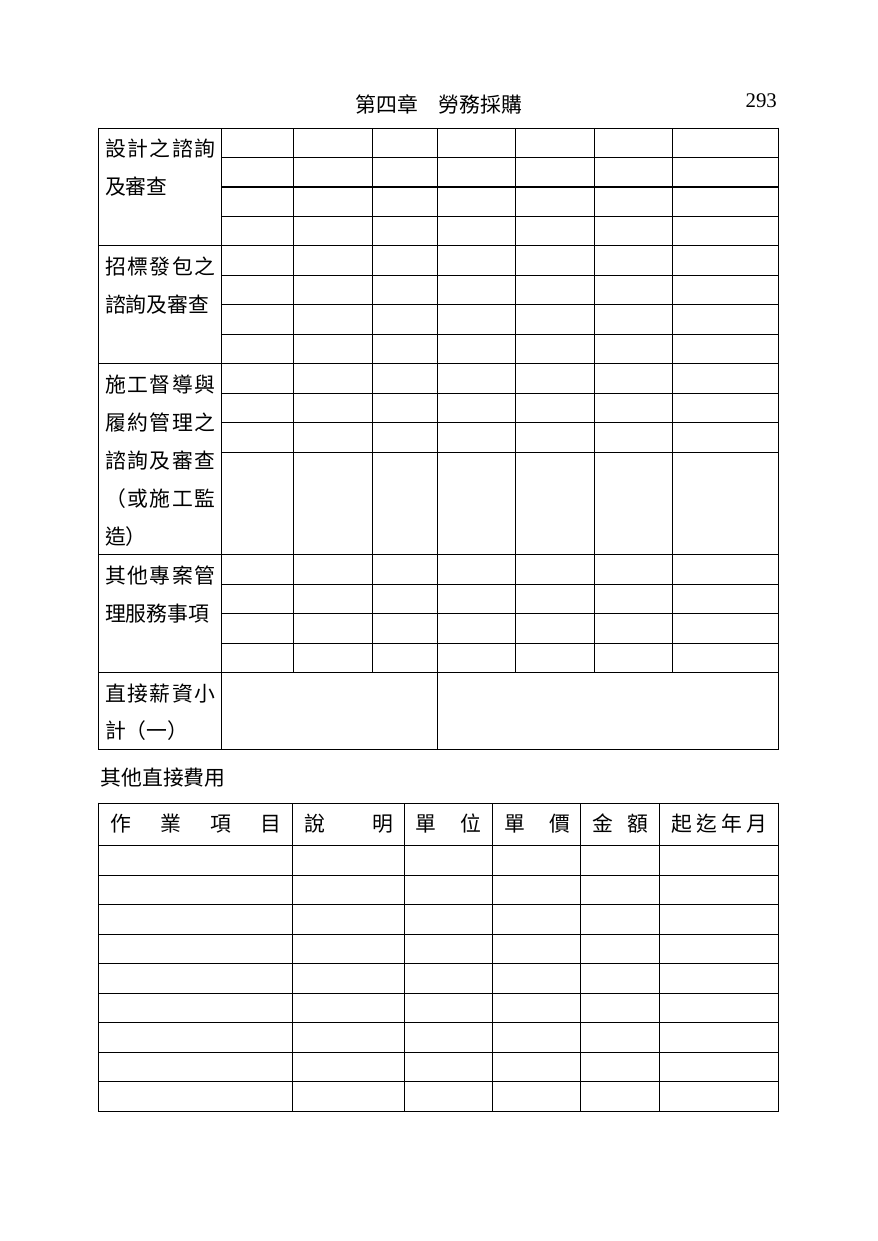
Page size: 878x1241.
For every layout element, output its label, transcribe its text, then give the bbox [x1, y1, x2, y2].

table_cell [405, 905, 492, 934]
table_cell [516, 246, 594, 275]
table_cell [660, 1023, 778, 1052]
table_cell [373, 188, 437, 216]
table_cell [438, 673, 778, 749]
table_cell [595, 305, 672, 334]
table_cell [438, 394, 515, 422]
table_cell [373, 335, 437, 363]
table_cell [222, 158, 293, 186]
table_cell [405, 994, 492, 1022]
table_cell [373, 364, 437, 393]
table_cell [493, 1023, 580, 1052]
table_cell [581, 1053, 659, 1081]
table_cell 直接薪資小計（一） [99, 673, 221, 749]
table_cell [516, 335, 594, 363]
table_header 金額 [581, 804, 659, 845]
table_cell [373, 158, 437, 186]
table_cell [438, 614, 515, 642]
table_cell [294, 453, 372, 554]
table_cell [595, 394, 672, 422]
table_cell [516, 423, 594, 452]
table_cell [222, 673, 437, 749]
table_cell [595, 423, 672, 452]
table_cell [222, 453, 293, 554]
table_cell [660, 964, 778, 993]
table_cell [222, 276, 293, 304]
table_cell [516, 364, 594, 393]
table_cell [405, 1053, 492, 1081]
table_cell [493, 876, 580, 904]
table_cell [438, 276, 515, 304]
table_cell [293, 964, 404, 993]
table_cell [438, 364, 515, 393]
table_cell 其他專案管理服務事項 [99, 555, 221, 672]
table_cell [673, 614, 778, 642]
table_cell [293, 1023, 404, 1052]
table_cell [293, 876, 404, 904]
table_header 起迄年月 [660, 804, 778, 845]
table_cell [673, 246, 778, 275]
table_cell [294, 585, 372, 613]
table_cell [660, 994, 778, 1022]
table_cell [581, 1023, 659, 1052]
table_cell [516, 276, 594, 304]
table_cell [222, 246, 293, 275]
table_cell [373, 453, 437, 554]
table_cell [373, 129, 437, 157]
table_cell [516, 453, 594, 554]
table_cell [493, 846, 580, 875]
table_cell [595, 129, 672, 157]
table_cell [673, 423, 778, 452]
table_cell [294, 644, 372, 672]
table_cell [293, 1053, 404, 1081]
table_cell [673, 364, 778, 393]
table_cell [438, 585, 515, 613]
table_cell [516, 644, 594, 672]
table_cell [373, 217, 437, 245]
table_cell [222, 129, 293, 157]
table_cell [99, 1053, 292, 1081]
table_cell [99, 1082, 292, 1111]
table_cell [673, 644, 778, 672]
table_cell [373, 394, 437, 422]
table_cell [516, 614, 594, 642]
table_cell [294, 394, 372, 422]
table_cell [673, 453, 778, 554]
table_cell [99, 994, 292, 1022]
table_header 單價 [493, 804, 580, 845]
table_cell [294, 423, 372, 452]
table_cell [99, 905, 292, 934]
table_cell [493, 935, 580, 963]
table_cell [516, 188, 594, 216]
table_cell [99, 935, 292, 963]
table_cell [373, 423, 437, 452]
table_cell [673, 555, 778, 583]
table_cell [673, 276, 778, 304]
table_cell [595, 585, 672, 613]
text 其他直接費用 [100, 757, 777, 795]
table_cell [516, 394, 594, 422]
table_cell [222, 305, 293, 334]
table_cell [99, 876, 292, 904]
table_cell [595, 217, 672, 245]
table_cell [438, 453, 515, 554]
table_cell [222, 394, 293, 422]
table_cell [581, 994, 659, 1022]
table_cell [493, 994, 580, 1022]
table_cell [294, 305, 372, 334]
table_cell [373, 555, 437, 583]
table_cell [581, 876, 659, 904]
table_cell [673, 129, 778, 157]
table_cell [673, 305, 778, 334]
table_cell [493, 1053, 580, 1081]
table_cell [294, 158, 372, 186]
table_cell [581, 935, 659, 963]
table_header 說明 [293, 804, 404, 845]
table_cell [673, 217, 778, 245]
table_cell 施工督導與履約管理之諮詢及審查（或施工監造） [99, 364, 221, 554]
table_cell [99, 846, 292, 875]
table_cell [99, 1023, 292, 1052]
table_cell [222, 335, 293, 363]
table_cell [493, 964, 580, 993]
table_cell [438, 305, 515, 334]
table_cell 招標發包之諮詢及審查 [99, 246, 221, 363]
table_cell [595, 364, 672, 393]
table_cell [438, 217, 515, 245]
table_cell [438, 188, 515, 216]
table_cell [405, 1023, 492, 1052]
table_cell [373, 614, 437, 642]
table_cell [222, 614, 293, 642]
table_cell [660, 905, 778, 934]
table_cell [516, 158, 594, 186]
table_cell [493, 905, 580, 934]
table_cell [373, 305, 437, 334]
table_cell [294, 188, 372, 216]
table_cell [673, 158, 778, 186]
table_header 單位 [405, 804, 492, 845]
table_cell [293, 846, 404, 875]
table_cell [438, 335, 515, 363]
table_cell [293, 935, 404, 963]
table_cell [373, 276, 437, 304]
table_cell [294, 335, 372, 363]
table_cell [673, 188, 778, 216]
table_cell [294, 276, 372, 304]
table_cell [405, 876, 492, 904]
table_cell [595, 335, 672, 363]
table_cell [516, 305, 594, 334]
table_cell [405, 964, 492, 993]
table_cell [438, 129, 515, 157]
table_cell [581, 1082, 659, 1111]
table_cell [438, 246, 515, 275]
table_cell [373, 246, 437, 275]
table_cell [222, 188, 293, 216]
table_cell [660, 846, 778, 875]
table_cell [294, 364, 372, 393]
table_cell [581, 846, 659, 875]
table_cell [660, 1082, 778, 1111]
table_cell [595, 188, 672, 216]
table_cell [294, 246, 372, 275]
table_cell [516, 129, 594, 157]
table_cell [438, 644, 515, 672]
table_cell [222, 217, 293, 245]
table_cell [581, 905, 659, 934]
table_cell [660, 876, 778, 904]
table_cell [438, 158, 515, 186]
table_cell [673, 585, 778, 613]
table_cell [595, 614, 672, 642]
table_cell [660, 1053, 778, 1081]
table_cell [595, 453, 672, 554]
table_cell [516, 217, 594, 245]
table_cell [222, 555, 293, 583]
table_cell [405, 935, 492, 963]
table_header 作業項目 [99, 804, 292, 845]
table_cell [294, 555, 372, 583]
table_cell [595, 555, 672, 583]
table_cell [595, 158, 672, 186]
table_cell [595, 246, 672, 275]
table_cell [405, 846, 492, 875]
table_cell [294, 217, 372, 245]
table_cell [294, 129, 372, 157]
table_cell [99, 964, 292, 993]
table_cell [222, 423, 293, 452]
table_cell [373, 644, 437, 672]
table_cell [493, 1082, 580, 1111]
table_cell [373, 585, 437, 613]
table_cell 設計之諮詢及審查 [99, 129, 221, 245]
table_cell [673, 335, 778, 363]
table_cell [405, 1082, 492, 1111]
table_cell [294, 614, 372, 642]
table_cell [222, 644, 293, 672]
table_cell [595, 644, 672, 672]
table_cell [222, 585, 293, 613]
table_cell [516, 585, 594, 613]
table_cell [222, 364, 293, 393]
table_cell [673, 394, 778, 422]
table_cell [595, 276, 672, 304]
table_cell [293, 905, 404, 934]
table_cell [438, 555, 515, 583]
table_cell [660, 935, 778, 963]
table_cell [293, 994, 404, 1022]
table_cell [438, 423, 515, 452]
table_cell [293, 1082, 404, 1111]
table_cell [516, 555, 594, 583]
table_cell [581, 964, 659, 993]
